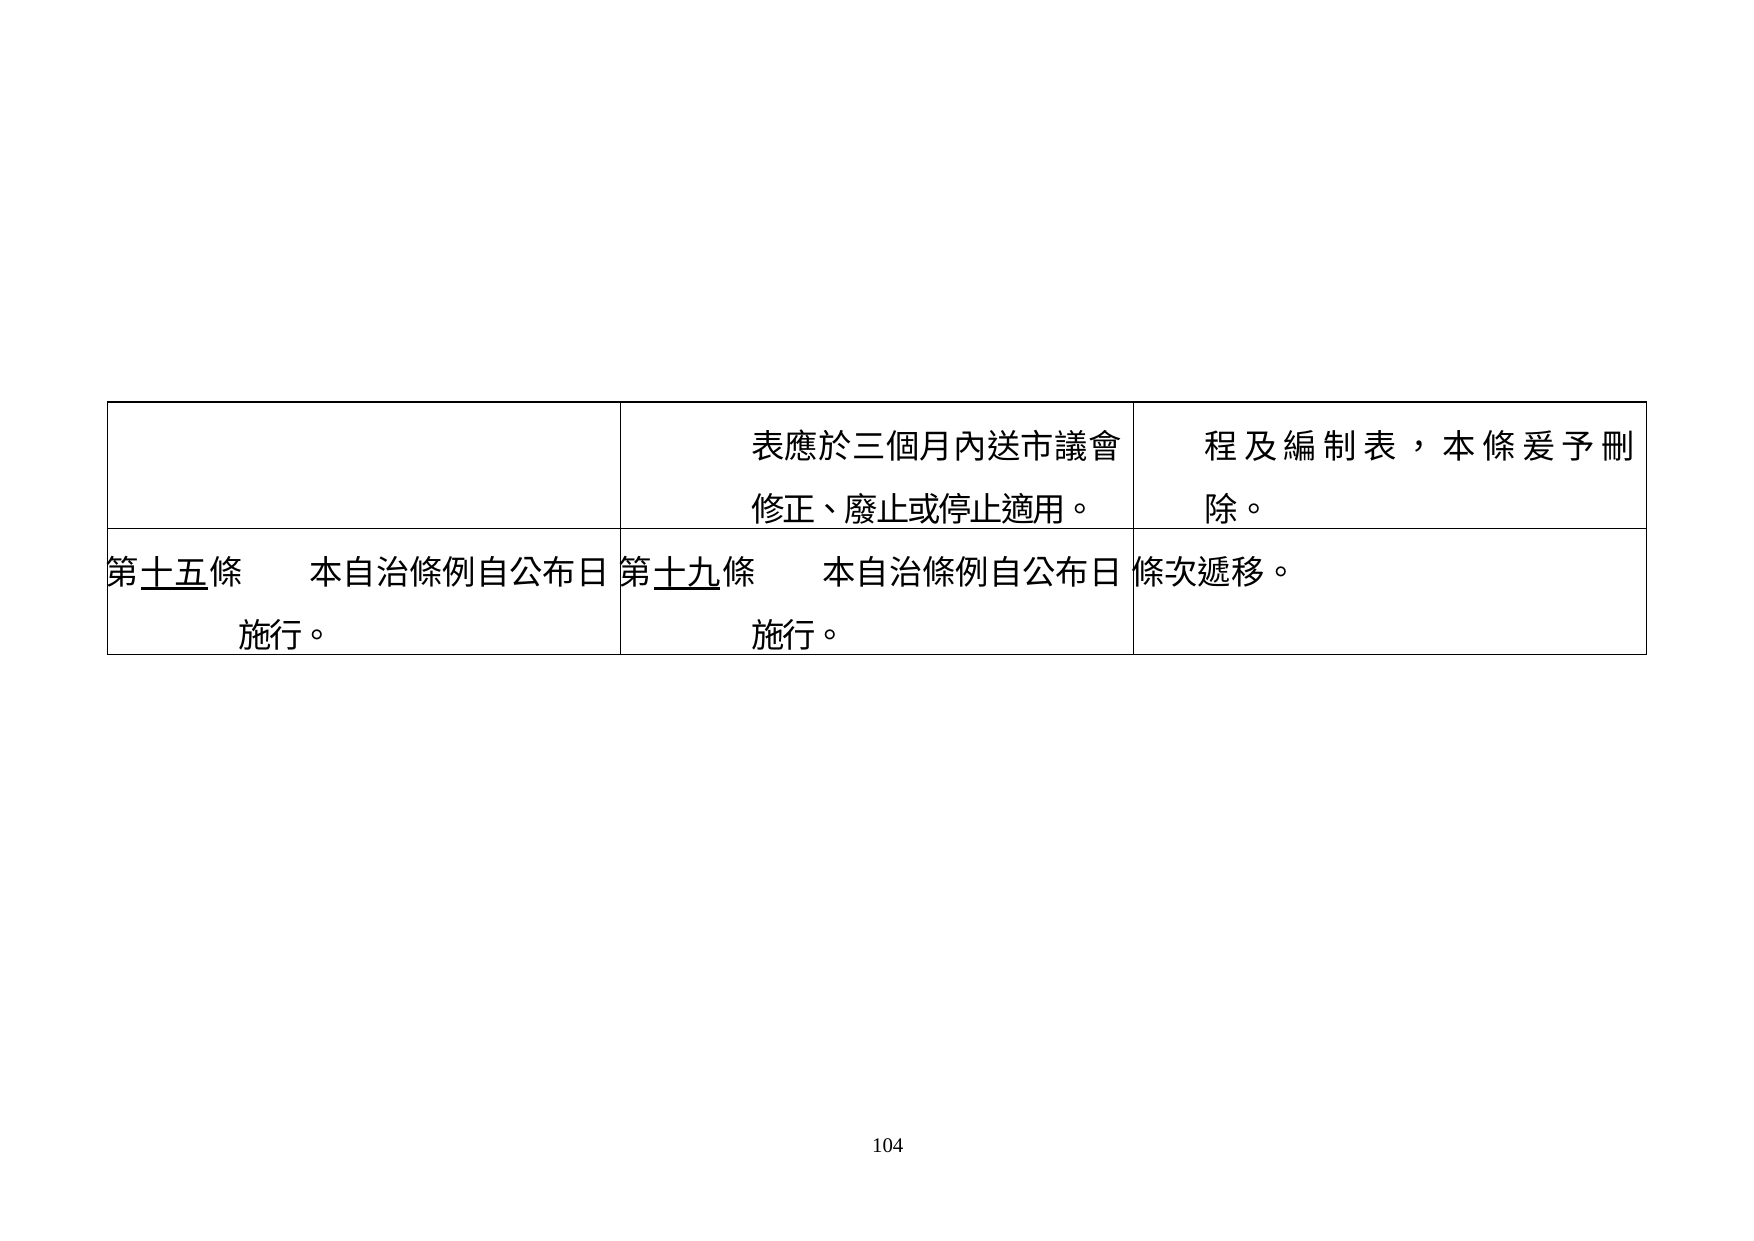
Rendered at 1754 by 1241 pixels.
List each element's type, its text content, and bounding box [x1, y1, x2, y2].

table_cell [108, 403, 620, 527]
table_cell 條次遞移。 [1134, 529, 1646, 653]
table_cell 程及編制表，本條爰予刪除。 [1134, 403, 1646, 527]
table_cell 表應於三個月內送市議會修正、廢止或停止適用。 [621, 403, 1133, 527]
table_cell 第十九條 本自治條例自公布日施行。 [621, 529, 1133, 653]
table_cell 第十五條 本自治條例自公布日施行。 [108, 529, 620, 653]
